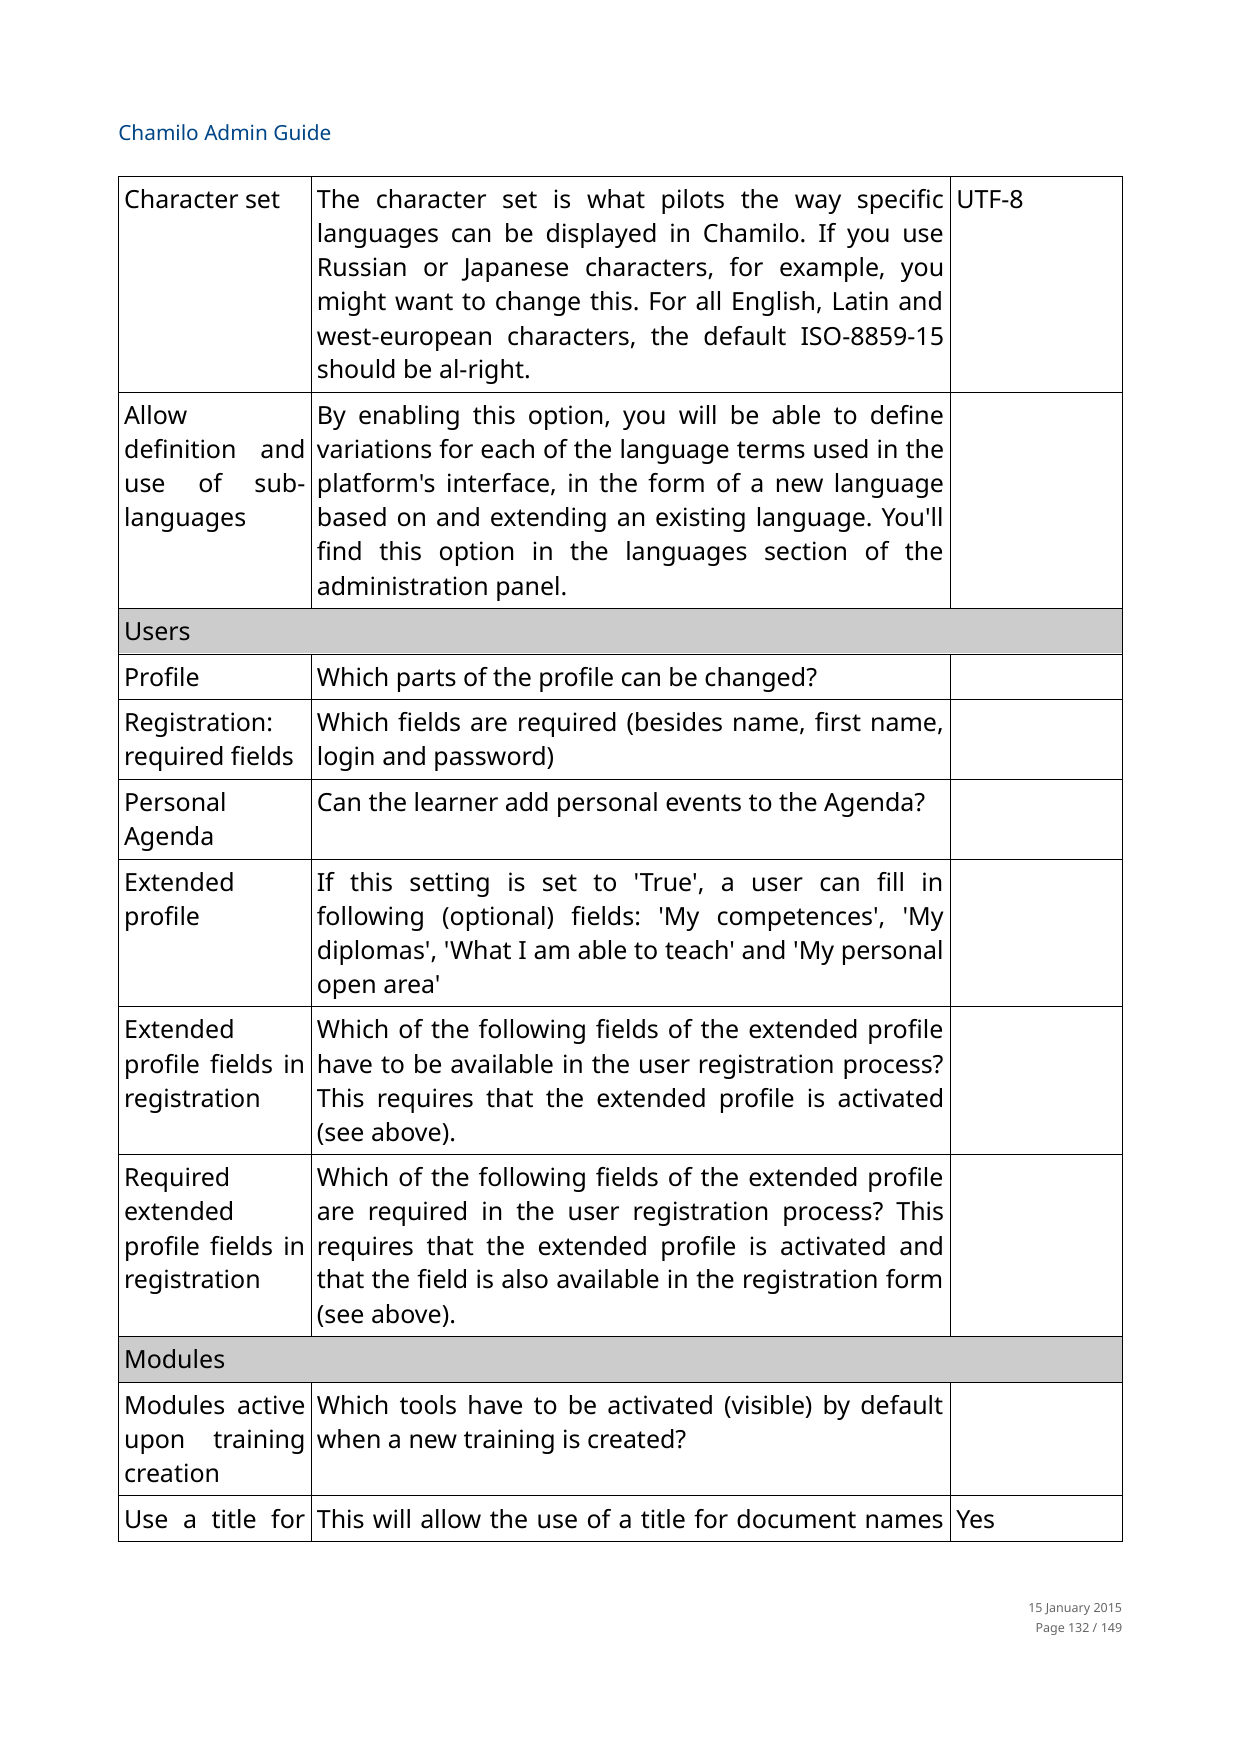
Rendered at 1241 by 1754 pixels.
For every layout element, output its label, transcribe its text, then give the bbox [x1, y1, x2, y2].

table_cell Modules active upon training creation [119, 1383, 311, 1495]
table_cell Which of the following fields of the extended profile are required in the user registration process? This requires that the extended profile is activated and that the field is also available in the registration form (see above). [312, 1155, 950, 1336]
table_cell Modules [119, 1337, 1122, 1382]
table_cell UTF-8 [951, 177, 1122, 392]
table_cell Personal Agenda [119, 780, 311, 858]
table_cell Which tools have to be activated (visible) by default when a new training is created? [312, 1383, 950, 1495]
table_cell [951, 700, 1122, 779]
table_cell Profile [119, 655, 311, 699]
table_cell Allow definition and use of sub-languages [119, 393, 311, 608]
table_cell [951, 655, 1122, 699]
table_cell [951, 860, 1122, 1006]
table_cell Which parts of the profile can be changed? [312, 655, 950, 699]
table_cell [951, 780, 1122, 858]
table_cell By enabling this option, you will be able to define variations for each of the language terms used in the platform's interface, in the form of a new language based on and extending an existing language. You'll find this option in the languages section of the administration panel. [312, 393, 950, 608]
table_cell [951, 393, 1122, 608]
table_cell Required extended profile fields in registration [119, 1155, 311, 1336]
table_cell If this setting is set to 'True', a user can fill in following (optional) fields: 'My competences', 'My diplomas', 'What I am able to teach' and 'My personal open area' [312, 860, 950, 1006]
table_cell This will allow the use of a title for document names [312, 1496, 950, 1541]
table_cell Registration: required fields [119, 700, 311, 779]
table_cell [951, 1383, 1122, 1495]
table_cell Users [119, 609, 1122, 653]
table_cell Can the learner add personal events to the Agenda? [312, 780, 950, 858]
table_cell [951, 1007, 1122, 1154]
table_cell Extended profile [119, 860, 311, 1006]
table_cell The character set is what pilots the way specific languages can be displayed in Chamilo. If you use Russian or Japanese characters, for example, you might want to change this. For all English, Latin and west-european characters, the default ISO-8859-15 should be al-right. [312, 177, 950, 392]
table_cell [951, 1155, 1122, 1336]
table_cell Extended profile fields in registration [119, 1007, 311, 1154]
table_cell Yes [951, 1496, 1122, 1541]
table_cell Character set [119, 177, 311, 392]
table_cell Which of the following fields of the extended profile have to be available in the user registration process? This requires that the extended profile is activated (see above). [312, 1007, 950, 1154]
table_cell Which fields are required (besides name, first name, login and password) [312, 700, 950, 779]
table_cell Use a title for [119, 1496, 311, 1541]
